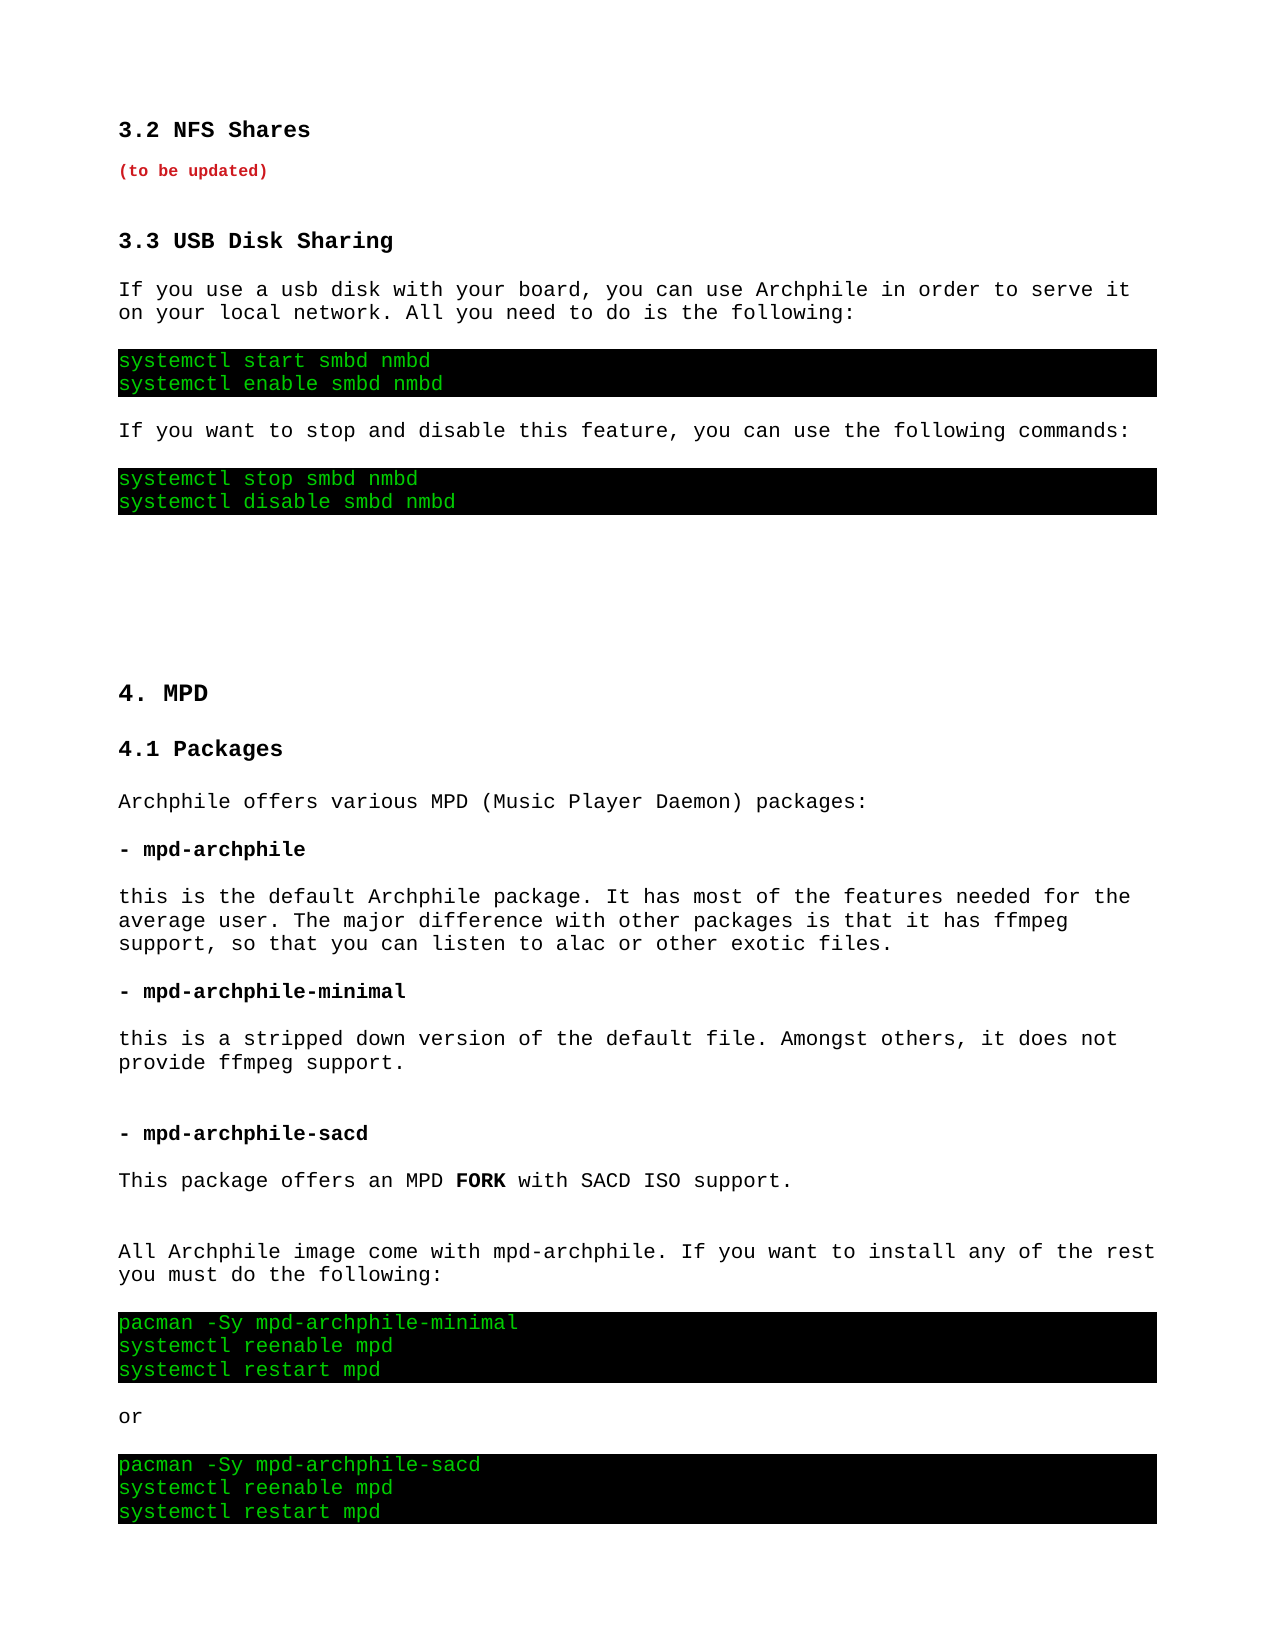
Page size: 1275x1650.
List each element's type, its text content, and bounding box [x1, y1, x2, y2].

text - mpd-archphile-minimal [118, 981, 1157, 1004]
text systemctl enable smbd nmbd [118, 373, 1157, 397]
text this is the default Archphile package. It has most of the features needed for the average user. The major difference with other packages is that it has ffmpeg support, so that you can listen to alac or other exotic files. [118, 886, 1157, 957]
text systemctl restart mpd [118, 1359, 1157, 1383]
text or [118, 1406, 1157, 1430]
text If you use a usb disk with your board, you can use Archphile in order to serve it on your local network. All you need to do is the following: [118, 279, 1157, 326]
text If you want to stop and disable this feature, you can use the following commands: [118, 421, 1157, 444]
text systemctl reenable mpd [118, 1477, 1157, 1501]
text 3.3 USB Disk Sharing [118, 229, 1157, 255]
text Archphile offers various MPD (Music Player Daemon) packages: [118, 792, 1157, 815]
text - mpd-archphile [118, 839, 1157, 862]
text This package offers an MPD FORK with SACD ISO support. [118, 1170, 1157, 1193]
text pacman -Sy mpd-archphile-sacd [118, 1454, 1157, 1477]
text systemctl reenable mpd [118, 1335, 1157, 1359]
text systemctl disable smbd nmbd [118, 491, 1157, 515]
text 4.1 Packages [118, 737, 1157, 763]
text (to be updated) [118, 163, 1157, 182]
text - mpd-archphile-sacd [118, 1123, 1157, 1146]
text this is a stripped down version of the default file. Amongst others, it does not provide ffmpeg support. [118, 1028, 1157, 1075]
text 4. MPD [118, 681, 1157, 709]
text All Archphile image come with mpd-archphile. If you want to install any of the rest you must do the following: [118, 1241, 1157, 1288]
text systemctl restart mpd [118, 1501, 1157, 1524]
text pacman -Sy mpd-archphile-minimal [118, 1312, 1157, 1335]
text systemctl start smbd nmbd [118, 349, 1157, 373]
text systemctl stop smbd nmbd [118, 468, 1157, 491]
text 3.2 NFS Shares [118, 118, 1157, 144]
